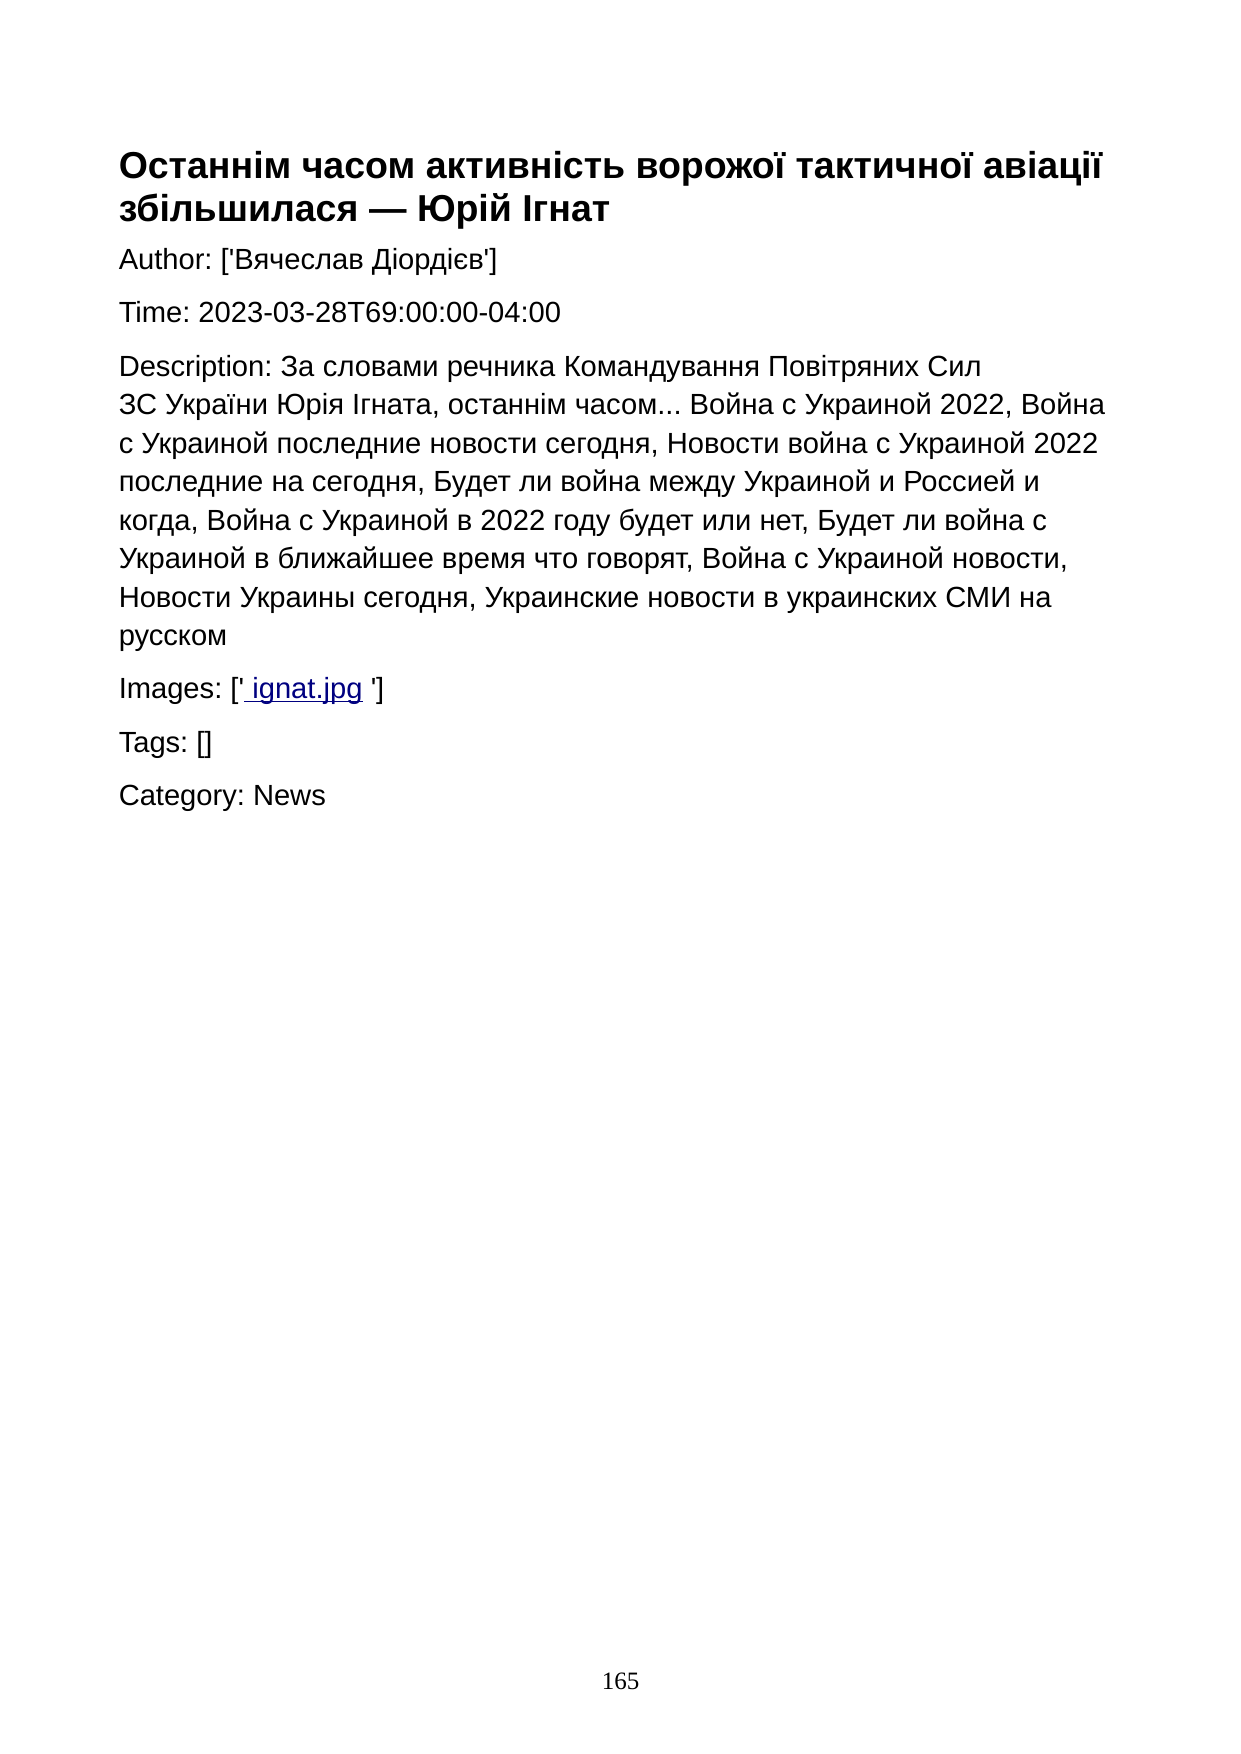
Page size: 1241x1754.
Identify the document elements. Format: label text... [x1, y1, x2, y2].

text Tags: [] [118, 724, 1122, 758]
subtitle Останнім часом активність ворожої тактичної авіації збільшилася — Юрій Ігнат [118, 143, 1122, 230]
text Images: [' ignat.jpg '] [118, 671, 1122, 705]
text Category: News [118, 778, 1122, 811]
text Description: За словами речника Командування Повітряних Сил ЗС України Юрія Ігната, останнім часом... Война с Украиной 2022, Война с Украиной последние новости сегодня, Новости война с Украиной 2022 последние на сегодня, Будет ли война между Украиной и Россией и когда, Война с Украиной в 2022 году будет или нет, Будет ли война с Украиной в ближайшее время что говорят, Война с Украиной новости, Новости Украины сегодня, Украинские новости в украинских СМИ на русском [118, 348, 1122, 652]
text Author: ['Вячеслав Діордієв'] [118, 242, 1122, 276]
text Time: 2023-03-28T69:00:00-04:00 [118, 295, 1122, 329]
